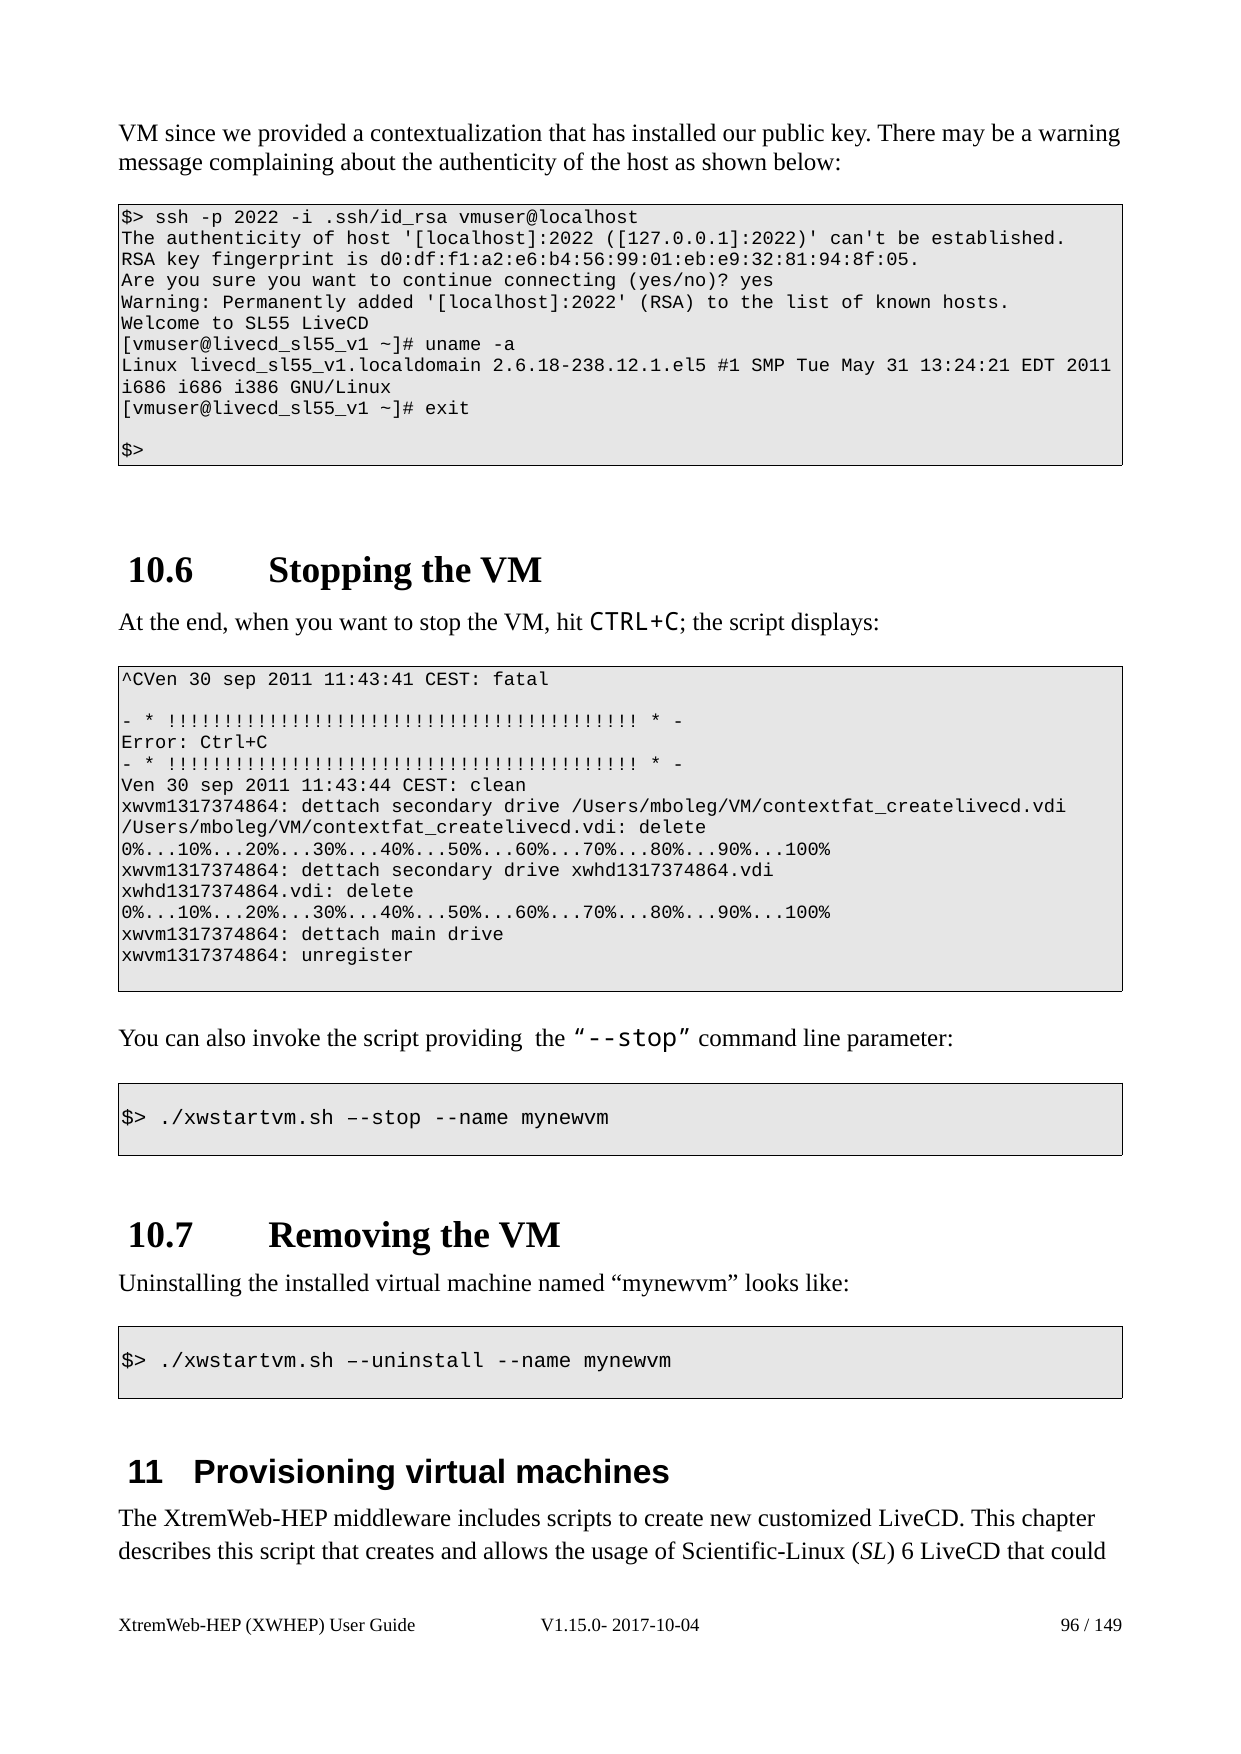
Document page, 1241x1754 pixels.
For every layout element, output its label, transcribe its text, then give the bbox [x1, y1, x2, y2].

text $> [119, 438, 1122, 465]
text xwvm1317374864: dettach main drive [119, 921, 1122, 943]
text [vmuser@livecd_sl55_v1 ~]# uname -a [119, 332, 1122, 353]
text 0%...10%...20%...30%...40%...50%...60%...70%...80%...90%...100% [119, 836, 1122, 858]
subtitle Provisioning virtual machines [118, 1452, 1122, 1491]
text $> ./xwstartvm.sh –-stop --name mynewvm [119, 1104, 1122, 1128]
text Uninstalling the installed virtual machine named “mynewvm” looks like: [118, 1268, 1122, 1297]
text [vmuser@livecd_sl55_v1 ~]# exit [119, 396, 1122, 417]
text At the end, when you want to stop the VM, hit CTRL+C; the script displays: [118, 603, 1122, 638]
text $> ssh -p 2022 -i .ssh/id_rsa vmuser@localhost [119, 205, 1122, 226]
text /Users/mboleg/VM/contextfat_createlivecd.vdi: delete [119, 815, 1122, 836]
text 0%...10%...20%...30%...40%...50%...60%...70%...80%...90%...100% [119, 900, 1122, 921]
subtitle Stopping the VM [118, 548, 1122, 591]
text The authenticity of host '[localhost]:2022 ([127.0.0.1]:2022)' can't be established. [119, 226, 1122, 247]
text You can also invoke the script providing the “--stop” command line parameter: [118, 1020, 1122, 1054]
text ^CVen 30 sep 2011 11:43:41 CEST: fatal [119, 667, 1122, 688]
text Linux livecd_sl55_v1.localdomain 2.6.18-238.12.1.el5 #1 SMP Tue May 31 13:24:21 EDT 2011 i686 i686 i386 GNU/Linux [119, 353, 1122, 396]
text $> ./xwstartvm.sh –-uninstall --name mynewvm [119, 1347, 1122, 1371]
text Error: Ctrl+C [119, 730, 1122, 751]
text The XtremWeb-HEP middleware includes scripts to create new customized LiveCD. This chapter describes this script that creates and allows the usage of Scientific-Linux (SL) 6 LiveCD that could [118, 1503, 1122, 1565]
text Welcome to SL55 LiveCD [119, 311, 1122, 332]
text Are you sure you want to continue connecting (yes/no)? yes [119, 268, 1122, 289]
text xwhd1317374864.vdi: delete [119, 879, 1122, 900]
text VM since we provided a contextualization that has installed our public key. There may be a warning message complaining about the authenticity of the host as shown below: [118, 118, 1122, 176]
text Ven 30 sep 2011 11:43:44 CEST: clean [119, 773, 1122, 794]
text Warning: Permanently added '[localhost]:2022' (RSA) to the list of known hosts. [119, 289, 1122, 311]
text - * !!!!!!!!!!!!!!!!!!!!!!!!!!!!!!!!!!!!!!!!!! * - [119, 709, 1122, 730]
text xwvm1317374864: unregister [119, 943, 1122, 964]
subtitle Removing the VM [118, 1213, 1122, 1256]
text xwvm1317374864: dettach secondary drive xwhd1317374864.vdi [119, 858, 1122, 879]
text - * !!!!!!!!!!!!!!!!!!!!!!!!!!!!!!!!!!!!!!!!!! * - [119, 751, 1122, 773]
text RSA key fingerprint is d0:df:f1:a2:e6:b4:56:99:01:eb:e9:32:81:94:8f:05. [119, 247, 1122, 268]
text xwvm1317374864: dettach secondary drive /Users/mboleg/VM/contextfat_createlivecd.vdi [119, 794, 1122, 815]
